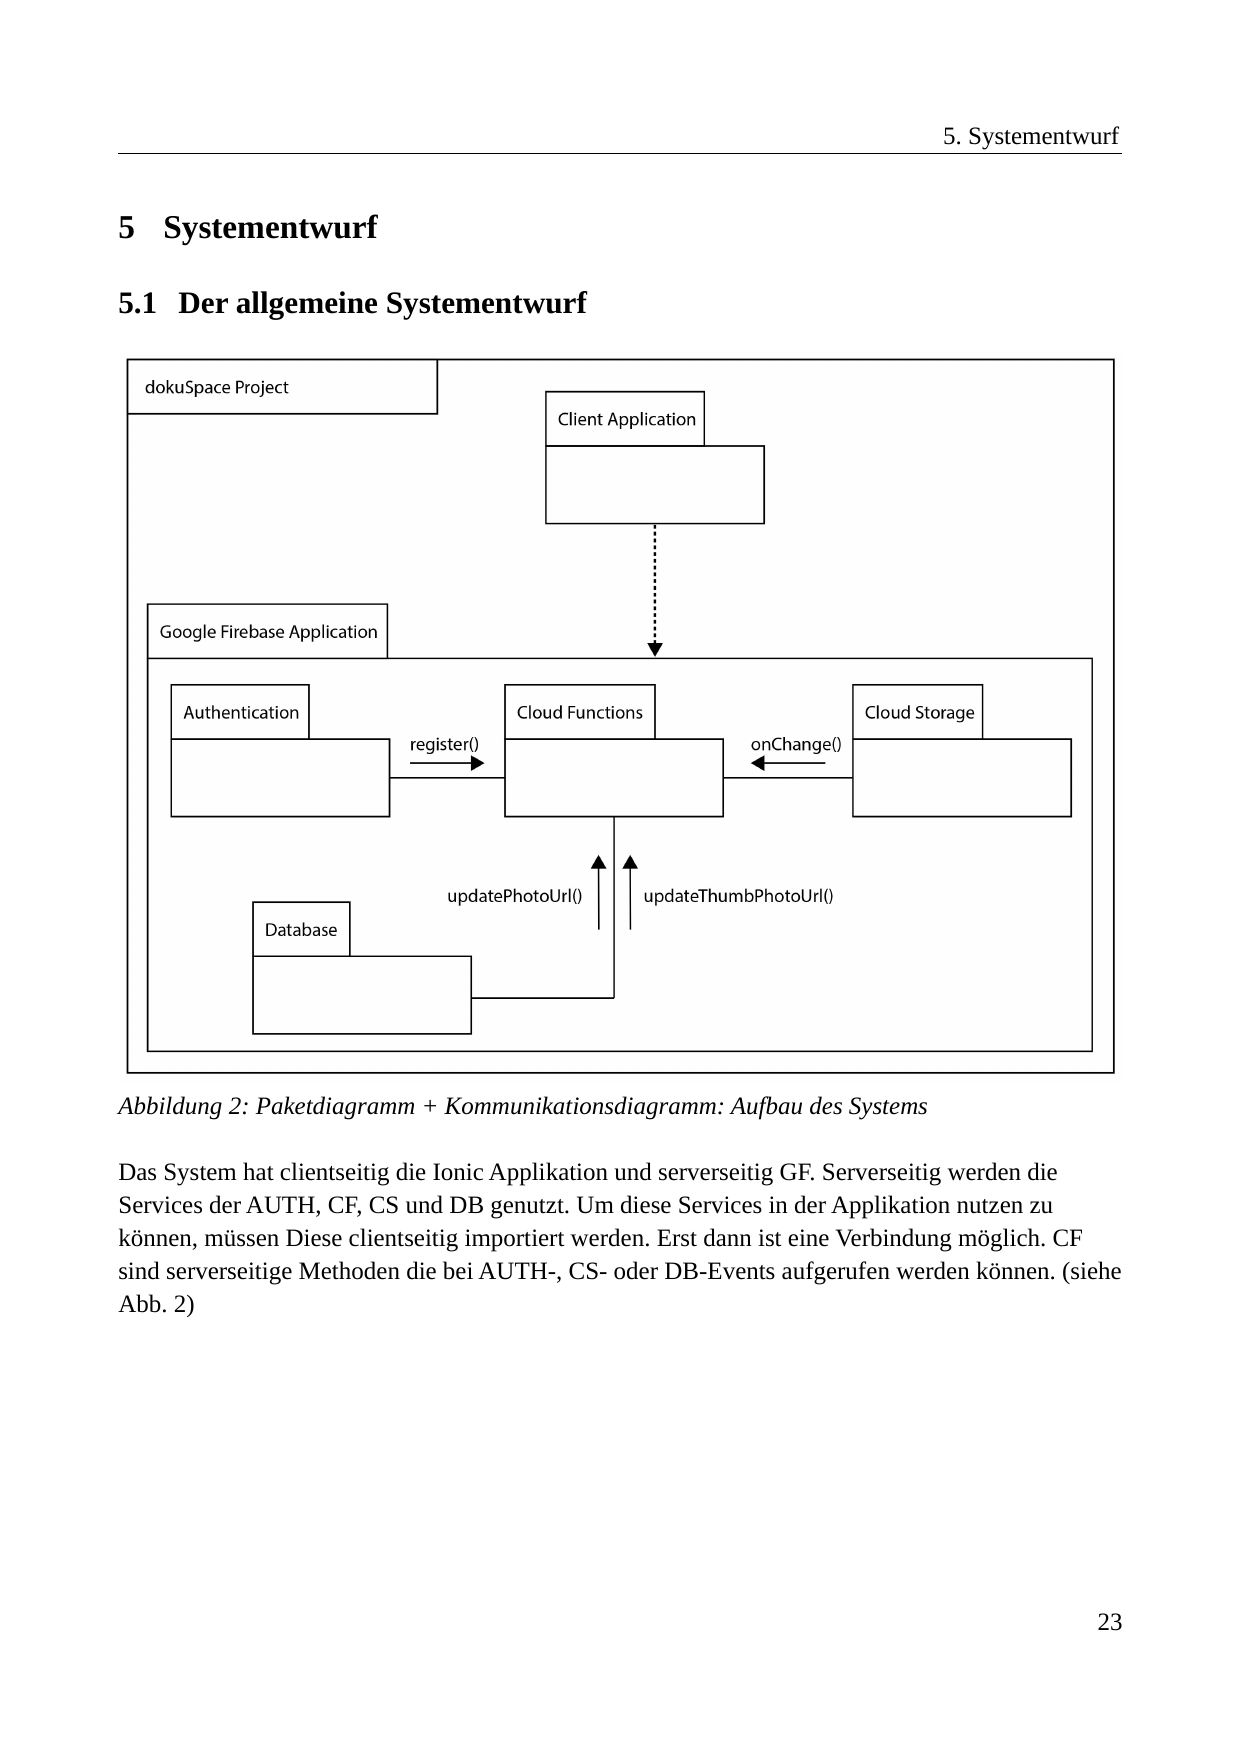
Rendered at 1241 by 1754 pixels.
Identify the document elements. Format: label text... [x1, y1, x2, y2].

picture [118, 351, 1123, 1082]
subtitle Der allgemeine Systementwurf [118, 285, 1122, 321]
subtitle Systementwurf [118, 207, 1122, 246]
text Abbildung 2: Paketdiagramm + Kommunikationsdiagramm: Aufbau des Systems [118, 1082, 1122, 1120]
text Das System hat clientseitig die Ionic Applikation und serverseitig GF. Serverseitig werden die Services der AUTH, CF, CS und DB genutzt. Um diese Services in der Applikation nutzen zu können, müssen Diese clientseitig importiert werden. Erst dann ist eine Verbindung möglich. CF sind serverseitige Methoden die bei AUTH-, CS- oder DB-Events aufgerufen werden können. (siehe Abb. 2) [118, 1157, 1122, 1318]
